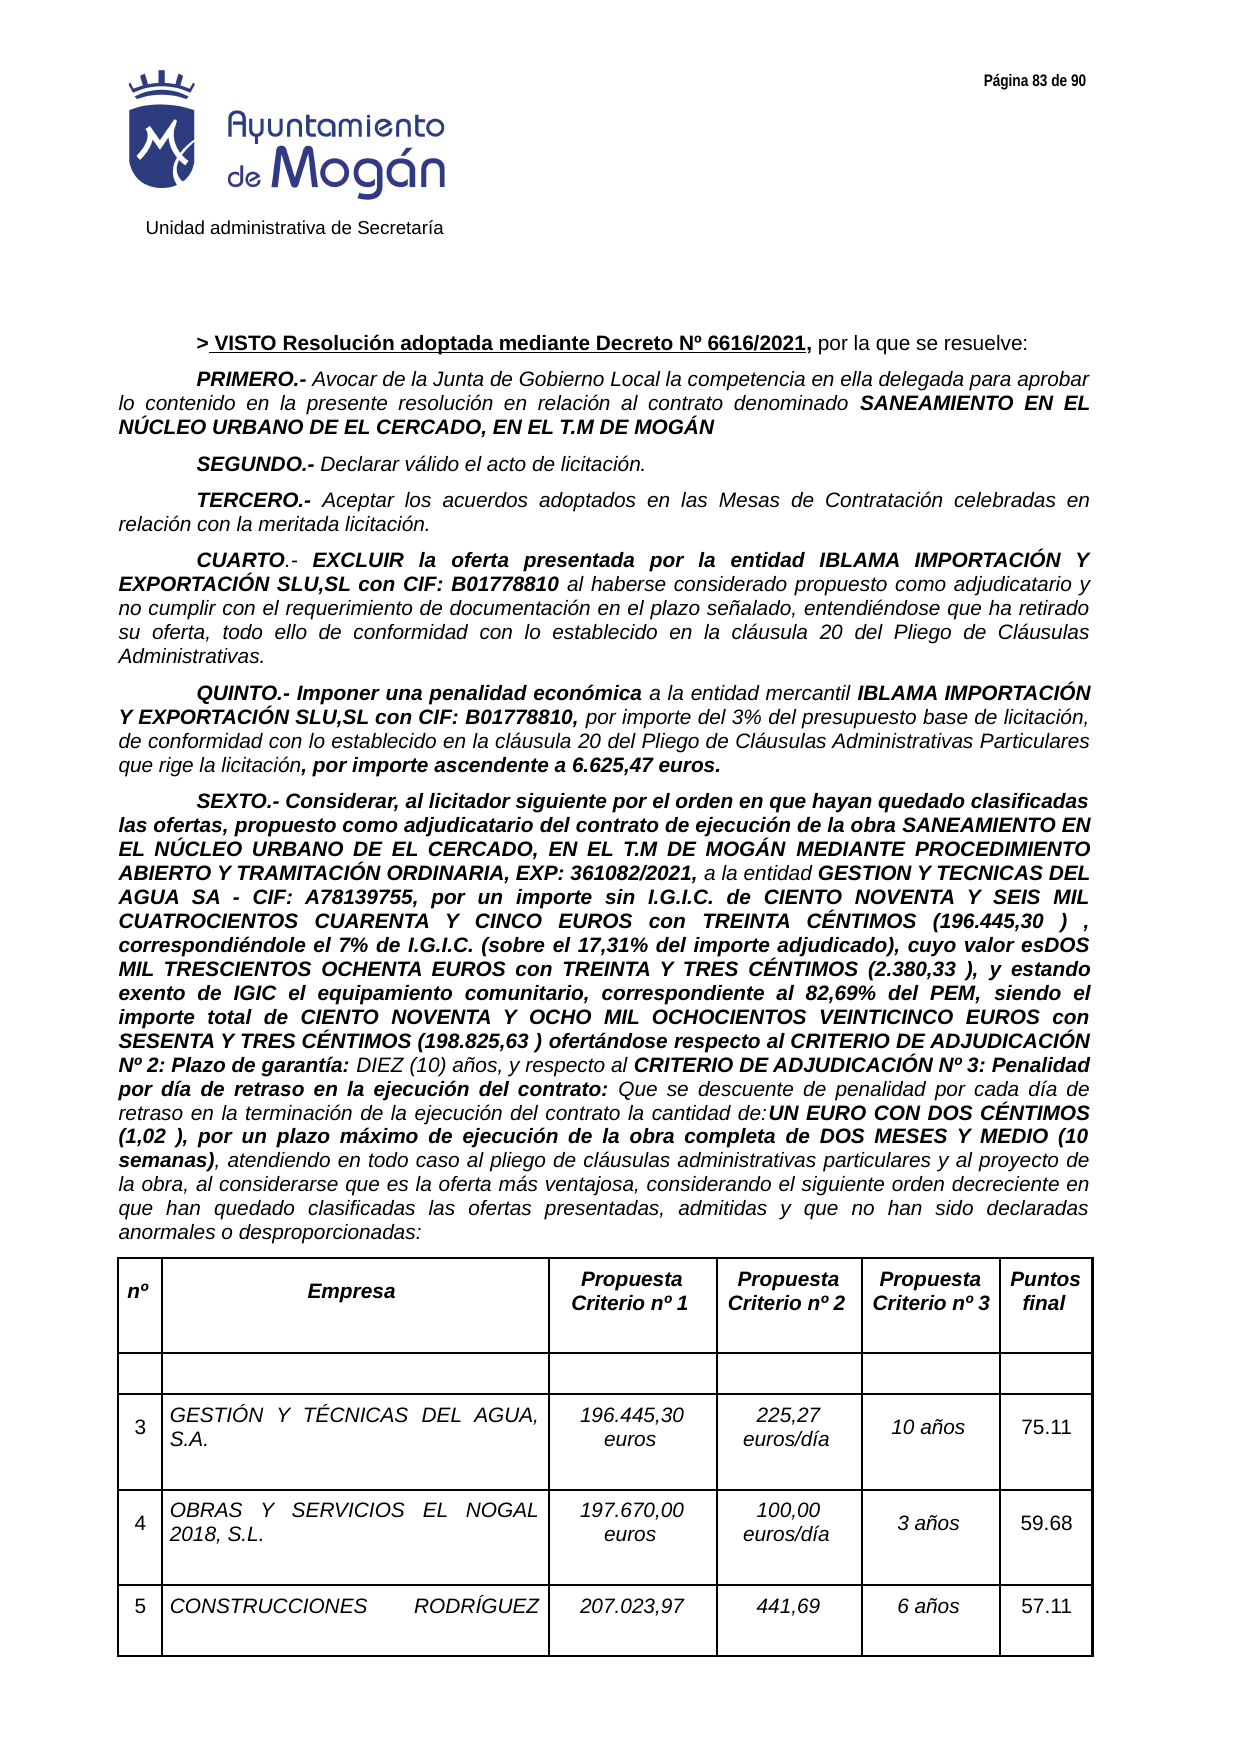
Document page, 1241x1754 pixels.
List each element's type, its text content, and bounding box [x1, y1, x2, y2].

table_cell 225,27 euros/día [718, 1395, 861, 1488]
table_cell OBRAS Y SERVICIOS EL NOGAL 2018, S.L. [163, 1491, 548, 1583]
table_header Empresa [163, 1259, 548, 1352]
table_cell [163, 1354, 548, 1393]
text CUARTO.- EXCLUIR la oferta presentada por la entidad IBLAMA IMPORTACIÓN Y EXPORTACIÓN SLU,SL con CIF: B01778810 al haberse considerado propuesto como adjudicatario y no cumplir con el requerimiento de documentación en el plazo señalado, entendiéndose que ha retirado su oferta, todo ello de conformidad con lo establecido en la cláusula 20 del Pliego de Cláusulas Administrativas. [118, 548, 1092, 668]
table_header Puntos final [1001, 1259, 1091, 1352]
table_cell [863, 1354, 999, 1393]
text TERCERO.- Aceptar los acuerdos adoptados en las Mesas de Contratación celebradas en relación con la meritada licitación. [118, 488, 1092, 536]
table_cell 75,11 [1001, 1395, 1091, 1488]
table_header Propuesta Criterio nº 2 [718, 1259, 861, 1352]
table_cell 441,69 [718, 1586, 861, 1655]
table_cell 197.670,00 euros [550, 1491, 716, 1583]
table_cell CONSTRUCCIONES RODRÍGUEZ [163, 1586, 548, 1655]
table_cell 10 años [863, 1395, 999, 1488]
text PRIMERO.- Avocar de la Junta de Gobierno Local la competencia en ella delegada para aprobar lo contenido en la presente resolución en relación al contrato denominado SANEAMIENTO EN EL NÚCLEO URBANO DE EL CERCADO, EN EL T.M DE MOGÁN [118, 367, 1092, 439]
table_cell [119, 1354, 161, 1393]
table_cell 100,00 euros/día [718, 1491, 861, 1583]
table_cell GESTIÓN Y TÉCNICAS DEL AGUA, S.A. [163, 1395, 548, 1488]
table_cell 4 [119, 1491, 161, 1583]
table_header Propuesta Criterio nº 3 [863, 1259, 999, 1352]
table_header nº [119, 1259, 161, 1352]
table_cell 3 años [863, 1491, 999, 1583]
table_cell 57,11 [1001, 1586, 1091, 1655]
table_cell 3 [119, 1395, 161, 1488]
text SEGUNDO.- Declarar válido el acto de licitación. [118, 451, 1092, 475]
table_cell [550, 1354, 716, 1393]
table_header Propuesta Criterio nº 1 [550, 1259, 716, 1352]
picture [128, 70, 445, 206]
table_cell 6 años [863, 1586, 999, 1655]
table_cell [718, 1354, 861, 1393]
table_cell 5 [119, 1586, 161, 1655]
table_cell [1001, 1354, 1091, 1393]
text SEXTO.- Considerar, al licitador siguiente por el orden en que hayan quedado clasificadas las ofertas, propuesto como adjudicatario del contrato de ejecución de la obra SANEAMIENTO EN EL NÚCLEO URBANO DE EL CERCADO, EN EL T.M DE MOGÁN MEDIANTE PROCEDIMIENTO ABIERTO Y TRAMITACIÓN ORDINARIA, EXP: 361082/2021, a la entidad GESTION Y TECNICAS DEL AGUA SA - CIF: A78139755, por un importe sin I.G.I.C. de CIENTO NOVENTA Y SEIS MIL CUATROCIENTOS CUARENTA Y CINCO EUROS con TREINTA CÉNTIMOS (196.445,30 ) , correspondiéndole el 7% de I.G.I.C. (sobre el 17,31% del importe adjudicado), cuyo valor esDOS MIL TRESCIENTOS OCHENTA EUROS con TREINTA Y TRES CÉNTIMOS (2.380,33 ), y estando exento de IGIC el equipamiento comunitario, correspondiente al 82,69% del PEM, siendo el importe total de CIENTO NOVENTA Y OCHO MIL OCHOCIENTOS VEINTICINCO EUROS con SESENTA Y TRES CÉNTIMOS (198.825,63 ) ofertándose respecto al CRITERIO DE ADJUDICACIÓN Nº 2: Plazo de garantía: DIEZ (10) años, y respecto al CRITERIO DE ADJUDICACIÓN Nº 3: Penalidad por día de retraso en la ejecución del contrato: Que se descuente de penalidad por cada día de retraso en la terminación de la ejecución del contrato la cantidad de:UN EURO CON DOS CÉNTIMOS (1,02 ), por un plazo máximo de ejecución de la obra completa de DOS MESES Y MEDIO (10 semanas), atendiendo en todo caso al pliego de cláusulas administrativas particulares y al proyecto de la obra, al considerarse que es la oferta más ventajosa, considerando el siguiente orden decreciente en que han quedado clasificadas las ofertas presentadas, admitidas y que no han sido declaradas anormales o desproporcionadas: [118, 789, 1092, 1244]
text > VISTO Resolución adoptada mediante Decreto Nº 6616/2021, por la que se resuelve: [118, 331, 1092, 354]
text QUINTO.- Imponer una penalidad económica a la entidad mercantil IBLAMA IMPORTACIÓN Y EXPORTACIÓN SLU,SL con CIF: B01778810, por importe del 3% del presupuesto base de licitación, de conformidad con lo establecido en la cláusula 20 del Pliego de Cláusulas Administrativas Particulares que rige la licitación, por importe ascendente a 6.625,47 euros. [118, 681, 1092, 776]
table_cell 59,68 [1001, 1491, 1091, 1583]
table_cell 196.445,30 euros [550, 1395, 716, 1488]
table_cell 207.023,97 [550, 1586, 716, 1655]
